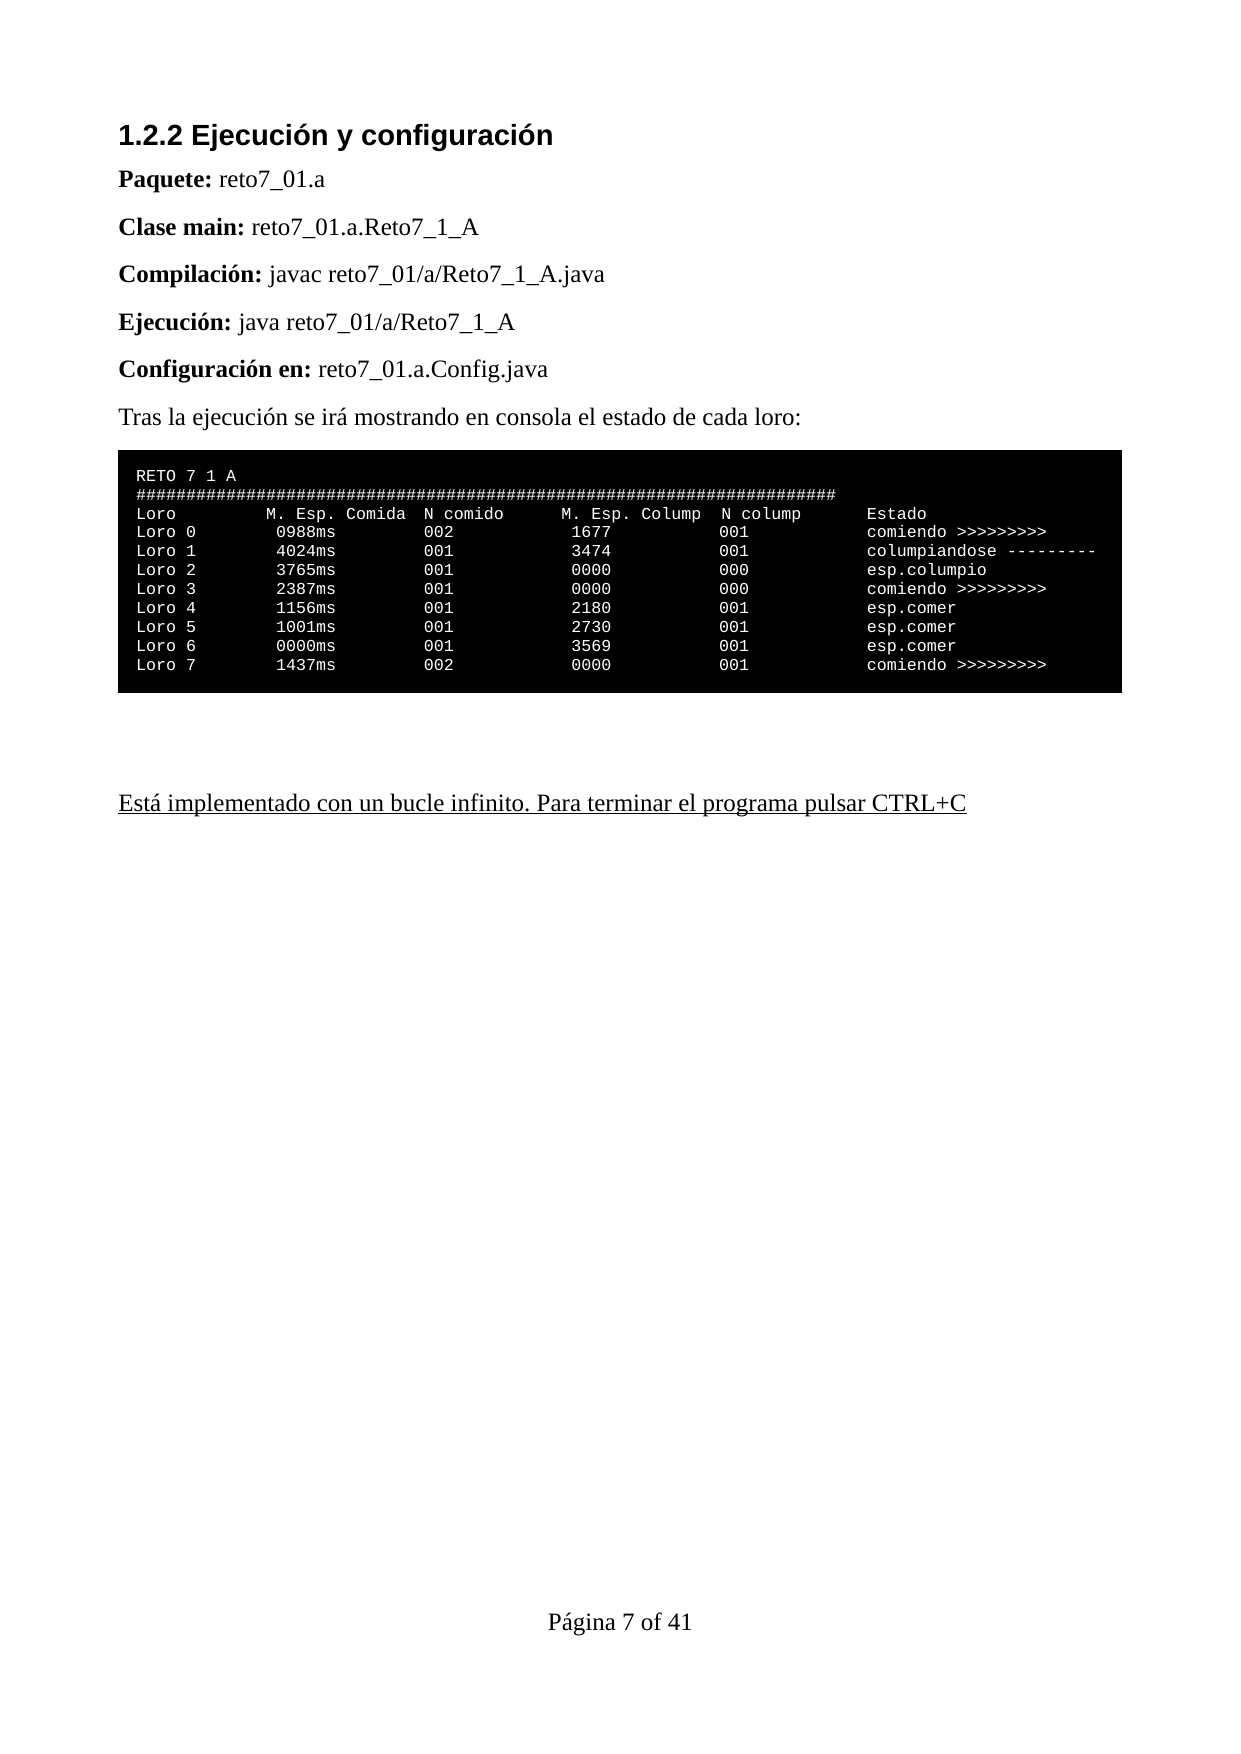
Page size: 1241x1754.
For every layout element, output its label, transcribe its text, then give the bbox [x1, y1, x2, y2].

text Compilación: javac reto7_01/a/Reto7_1_A.java [118, 259, 1122, 288]
text RETO 7 1 A [118, 450, 1122, 486]
text Loro 6 0000ms 001 3569 001 esp.comer [118, 637, 1122, 656]
text Loro 1 4024ms 001 3474 001 columpiandose --------- [118, 543, 1122, 562]
text Ejecución: java reto7_01/a/Reto7_1_A [118, 307, 1122, 336]
text Clase main: reto7_01.a.Reto7_1_A [118, 212, 1122, 241]
text Loro 2 3765ms 001 0000 000 esp.columpio [118, 562, 1122, 581]
text Loro 3 2387ms 001 0000 000 comiendo >>>>>>>>> [118, 581, 1122, 599]
text Paquete: reto7_01.a [118, 164, 1122, 193]
text Loro 5 1001ms 001 2730 001 esp.comer [118, 618, 1122, 637]
text Loro 7 1437ms 002 0000 001 comiendo >>>>>>>>> [118, 656, 1122, 693]
subtitle 1.2.2 Ejecución y configuración [118, 118, 1122, 152]
text Está implementado con un bucle infinito. Para terminar el programa pulsar CTRL+C [118, 788, 1122, 817]
text Loro 0 0988ms 002 1677 001 comiendo >>>>>>>>> [118, 524, 1122, 543]
text Tras la ejecución se irá mostrando en consola el estado de cada loro: [118, 402, 1122, 431]
text ###################################################################### [118, 486, 1122, 505]
text Loro M. Esp. Comida N comido M. Esp. Colump N colump Estado [118, 505, 1122, 524]
text Loro 4 1156ms 001 2180 001 esp.comer [118, 599, 1122, 618]
text Configuración en: reto7_01.a.Config.java [118, 354, 1122, 383]
